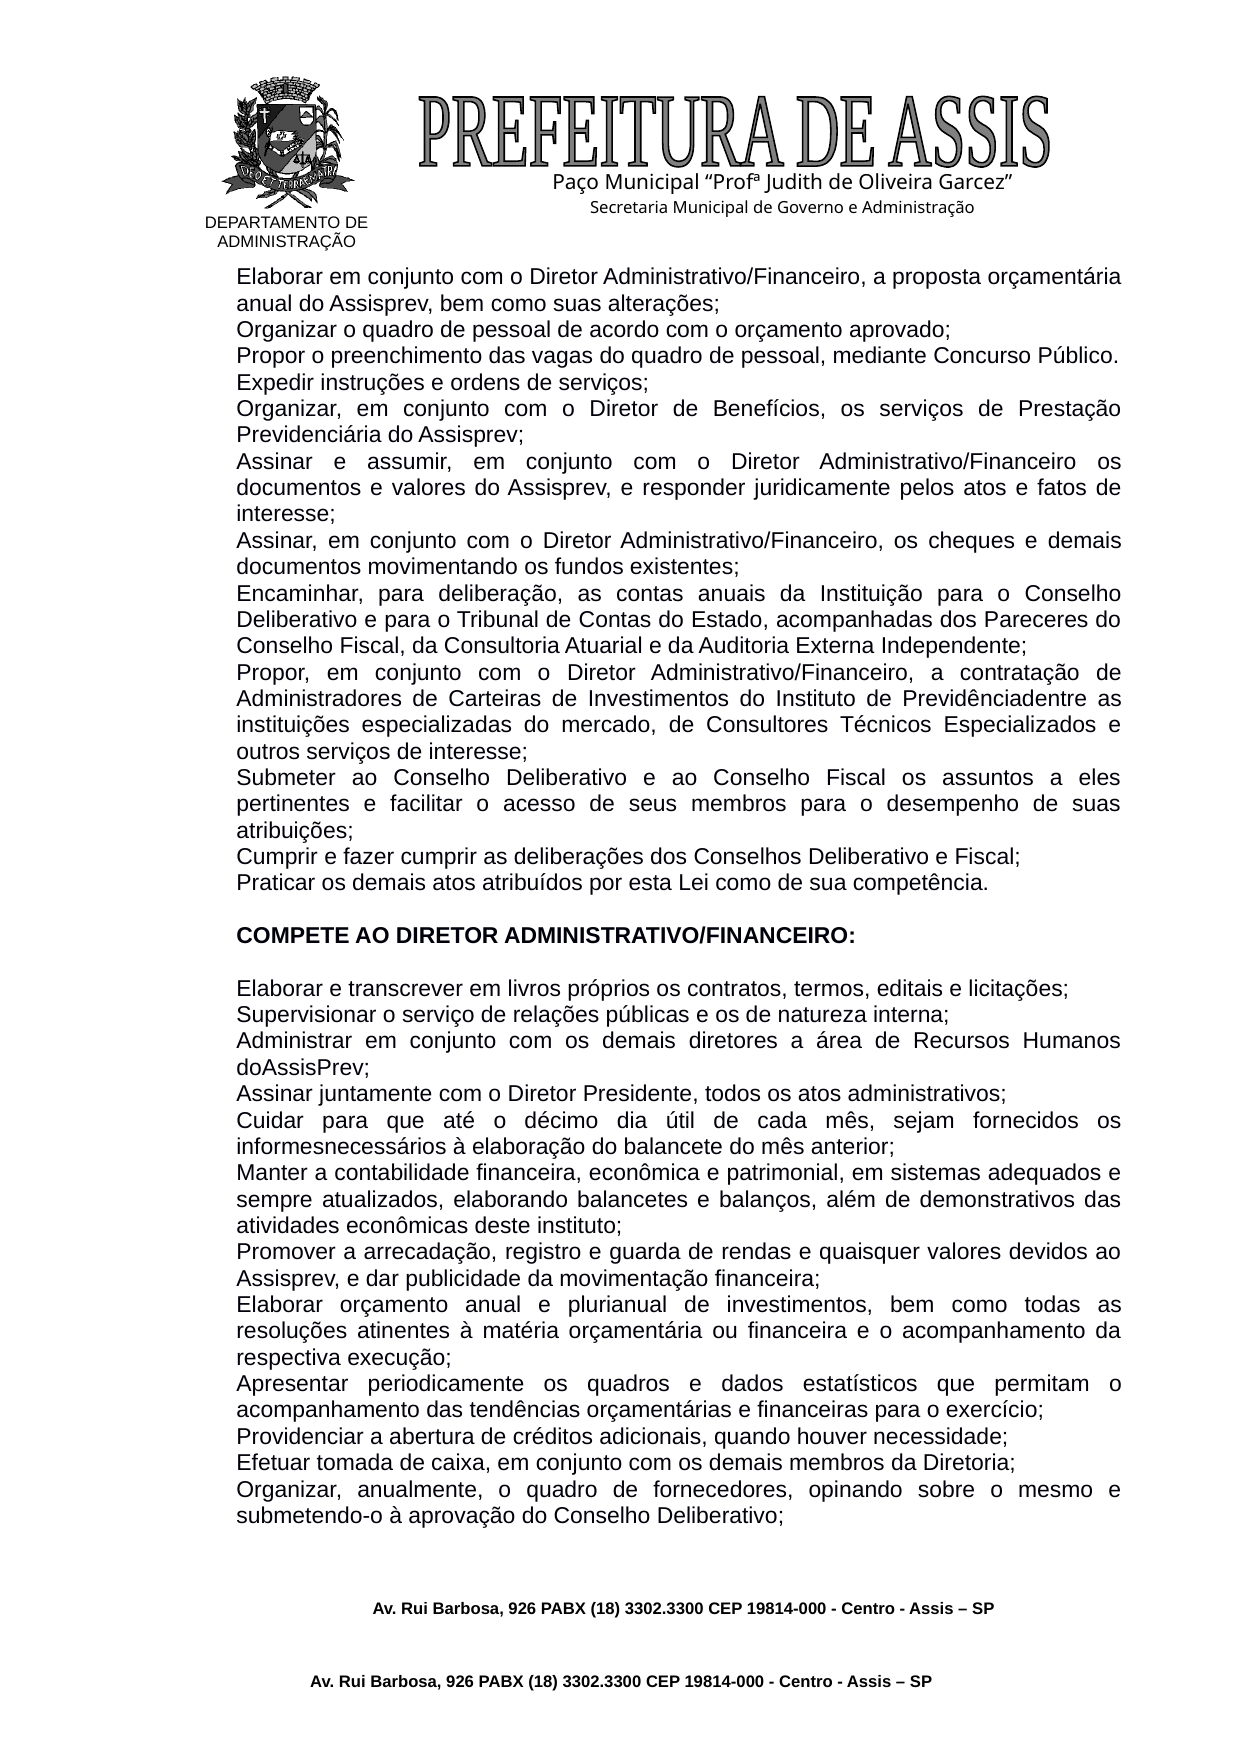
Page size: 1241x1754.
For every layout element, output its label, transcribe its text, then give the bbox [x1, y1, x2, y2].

text Apresentar periodicamente os quadros e dados estatísticos que permitam o acompanhamento das tendências orçamentárias e financeiras para o exercício; [236, 1370, 1122, 1423]
text Expedir instruções e ordens de serviços; [236, 369, 1122, 395]
text Providenciar a abertura de créditos adicionais, quando houver necessidade; [236, 1423, 1122, 1449]
text Organizar o quadro de pessoal de acordo com o orçamento aprovado; [236, 316, 1122, 342]
text Elaborar e transcrever em livros próprios os contratos, termos, editais e licitações; [236, 975, 1122, 1001]
text Assinar juntamente com o Diretor Presidente, todos os atos administrativos; [236, 1080, 1122, 1107]
text Organizar, em conjunto com o Diretor de Benefícios, os serviços de Prestação Previdenciária do Assisprev; [236, 395, 1122, 448]
text Propor o preenchimento das vagas do quadro de pessoal, mediante Concurso Público. [236, 342, 1122, 369]
text Praticar os demais atos atribuídos por esta Lei como de sua competência. [236, 869, 1122, 896]
text Cuidar para que até o décimo dia útil de cada mês, sejam fornecidos os informesnecessários à elaboração do balancete do mês anterior; [236, 1107, 1122, 1159]
text Elaborar em conjunto com o Diretor Administrativo/Financeiro, a proposta orçamentária anual do Assisprev, bem como suas alterações; [236, 263, 1122, 316]
text Cumprir e fazer cumprir as deliberações dos Conselhos Deliberativo e Fiscal; [236, 843, 1122, 869]
text Elaborar orçamento anual e plurianual de investimentos, bem como todas as resoluções atinentes à matéria orçamentária ou financeira e o acompanhamento da respectiva execução; [236, 1291, 1122, 1370]
text Manter a contabilidade financeira, econômica e patrimonial, em sistemas adequados e sempre atualizados, elaborando balancetes e balanços, além de demonstrativos das atividades econômicas deste instituto; [236, 1159, 1122, 1238]
text Submeter ao Conselho Deliberativo e ao Conselho Fiscal os assuntos a eles pertinentes e facilitar o acesso de seus membros para o desempenho de suas atribuições; [236, 764, 1122, 843]
text Assinar, em conjunto com o Diretor Administrativo/Financeiro, os cheques e demais documentos movimentando os fundos existentes; [236, 527, 1122, 579]
text Organizar, anualmente, o quadro de fornecedores, opinando sobre o mesmo e submetendo-o à aprovação do Conselho Deliberativo; [236, 1476, 1122, 1528]
text Efetuar tomada de caixa, em conjunto com os demais membros da Diretoria; [236, 1449, 1122, 1476]
text Promover a arrecadação, registro e guarda de rendas e quaisquer valores devidos ao Assisprev, e dar publicidade da movimentação financeira; [236, 1238, 1122, 1291]
text Assinar e assumir, em conjunto com o Diretor Administrativo/Financeiro os documentos e valores do Assisprev, e responder juridicamente pelos atos e fatos de interesse; [236, 448, 1122, 527]
text COMPETE AO DIRETOR ADMINISTRATIVO/FINANCEIRO: [236, 922, 1122, 948]
text Administrar em conjunto com os demais diretores a área de Recursos Humanos doAssisPrev; [236, 1027, 1122, 1080]
text Propor, em conjunto com o Diretor Administrativo/Financeiro, a contratação de Administradores de Carteiras de Investimentos do Instituto de Previdênciadentre as instituições especializadas do mercado, de Consultores Técnicos Especializados e outros serviços de interesse; [236, 658, 1122, 764]
text Encaminhar, para deliberação, as contas anuais da Instituição para o Conselho Deliberativo e para o Tribunal de Contas do Estado, acompanhadas dos Pareceres do Conselho Fiscal, da Consultoria Atuarial e da Auditoria Externa Independente; [236, 579, 1122, 658]
text Supervisionar o serviço de relações públicas e os de natureza interna; [236, 1001, 1122, 1027]
